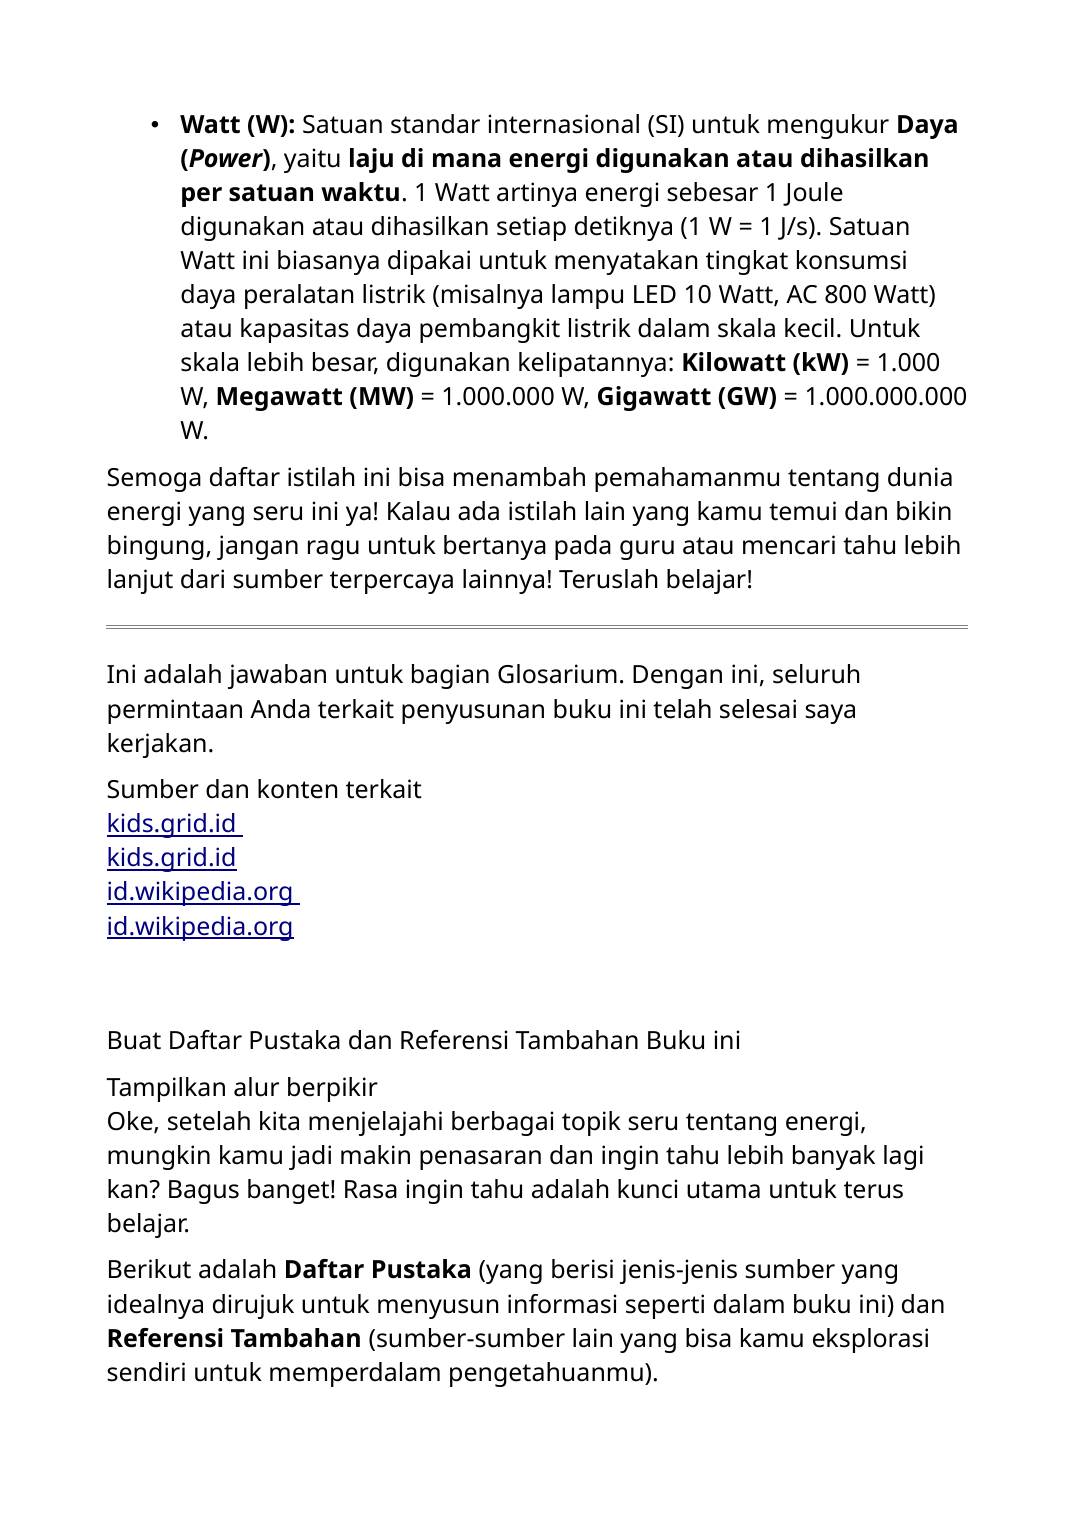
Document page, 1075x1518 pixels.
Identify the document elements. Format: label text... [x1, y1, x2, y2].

text id.wikipedia.org [106, 908, 968, 942]
text Tampilkan alur berpikir [106, 1069, 968, 1103]
text id.wikipedia.org [106, 874, 968, 908]
text kids.grid.id [106, 840, 968, 874]
text Semoga daftar istilah ini bisa menambah pemahamanmu tentang dunia energi yang seru ini ya! Kalau ada istilah lain yang kamu temui dan bikin bingung, jangan ragu untuk bertanya pada guru atau mencari tahu lebih lanjut dari sumber terpercaya lainnya! Teruslah belajar! [106, 459, 968, 596]
text Buat Daftar Pustaka dan Referensi Tambahan Buku ini [106, 1023, 968, 1057]
list Watt (W): Satuan standar internasional (SI) untuk mengukur Daya (Power), yaitu laju di mana energi digunakan atau dihasilkan per satuan waktu. 1 Watt artinya energi sebesar 1 Joule digunakan atau dihasilkan setiap detiknya (1 W = 1 J/s). Satuan Watt ini biasanya dipakai untuk menyatakan tingkat konsumsi daya peralatan listrik (misalnya lampu LED 10 Watt, AC 800 Watt) atau kapasitas daya pembangkit listrik dalam skala kecil. Untuk skala lebih besar, digunakan kelipatannya: Kilowatt (kW) = 1.000 W, Megawatt (MW) = 1.000.000 W, Gigawatt (GW) = 1.000.000.000 W. [151, 106, 968, 447]
text Berikut adalah Daftar Pustaka (yang berisi jenis-jenis sumber yang idealnya dirujuk untuk menyusun informasi seperti dalam buku ini) dan Referensi Tambahan (sumber-sumber lain yang bisa kamu eksplorasi sendiri untuk memperdalam pengetahuanmu). [106, 1252, 968, 1388]
text Ini adalah jawaban untuk bagian Glosarium. Dengan ini, seluruh permintaan Anda terkait penyusunan buku ini telah selesai saya kerjakan. [106, 657, 968, 759]
text Oke, setelah kita menjelajahi berbagai topik seru tentang energi, mungkin kamu jadi makin penasaran dan ingin tahu lebih banyak lagi kan? Bagus banget! Rasa ingin tahu adalah kunci utama untuk terus belajar. [106, 1103, 968, 1240]
text Sumber dan konten terkait [106, 772, 968, 806]
text kids.grid.id [106, 806, 968, 840]
